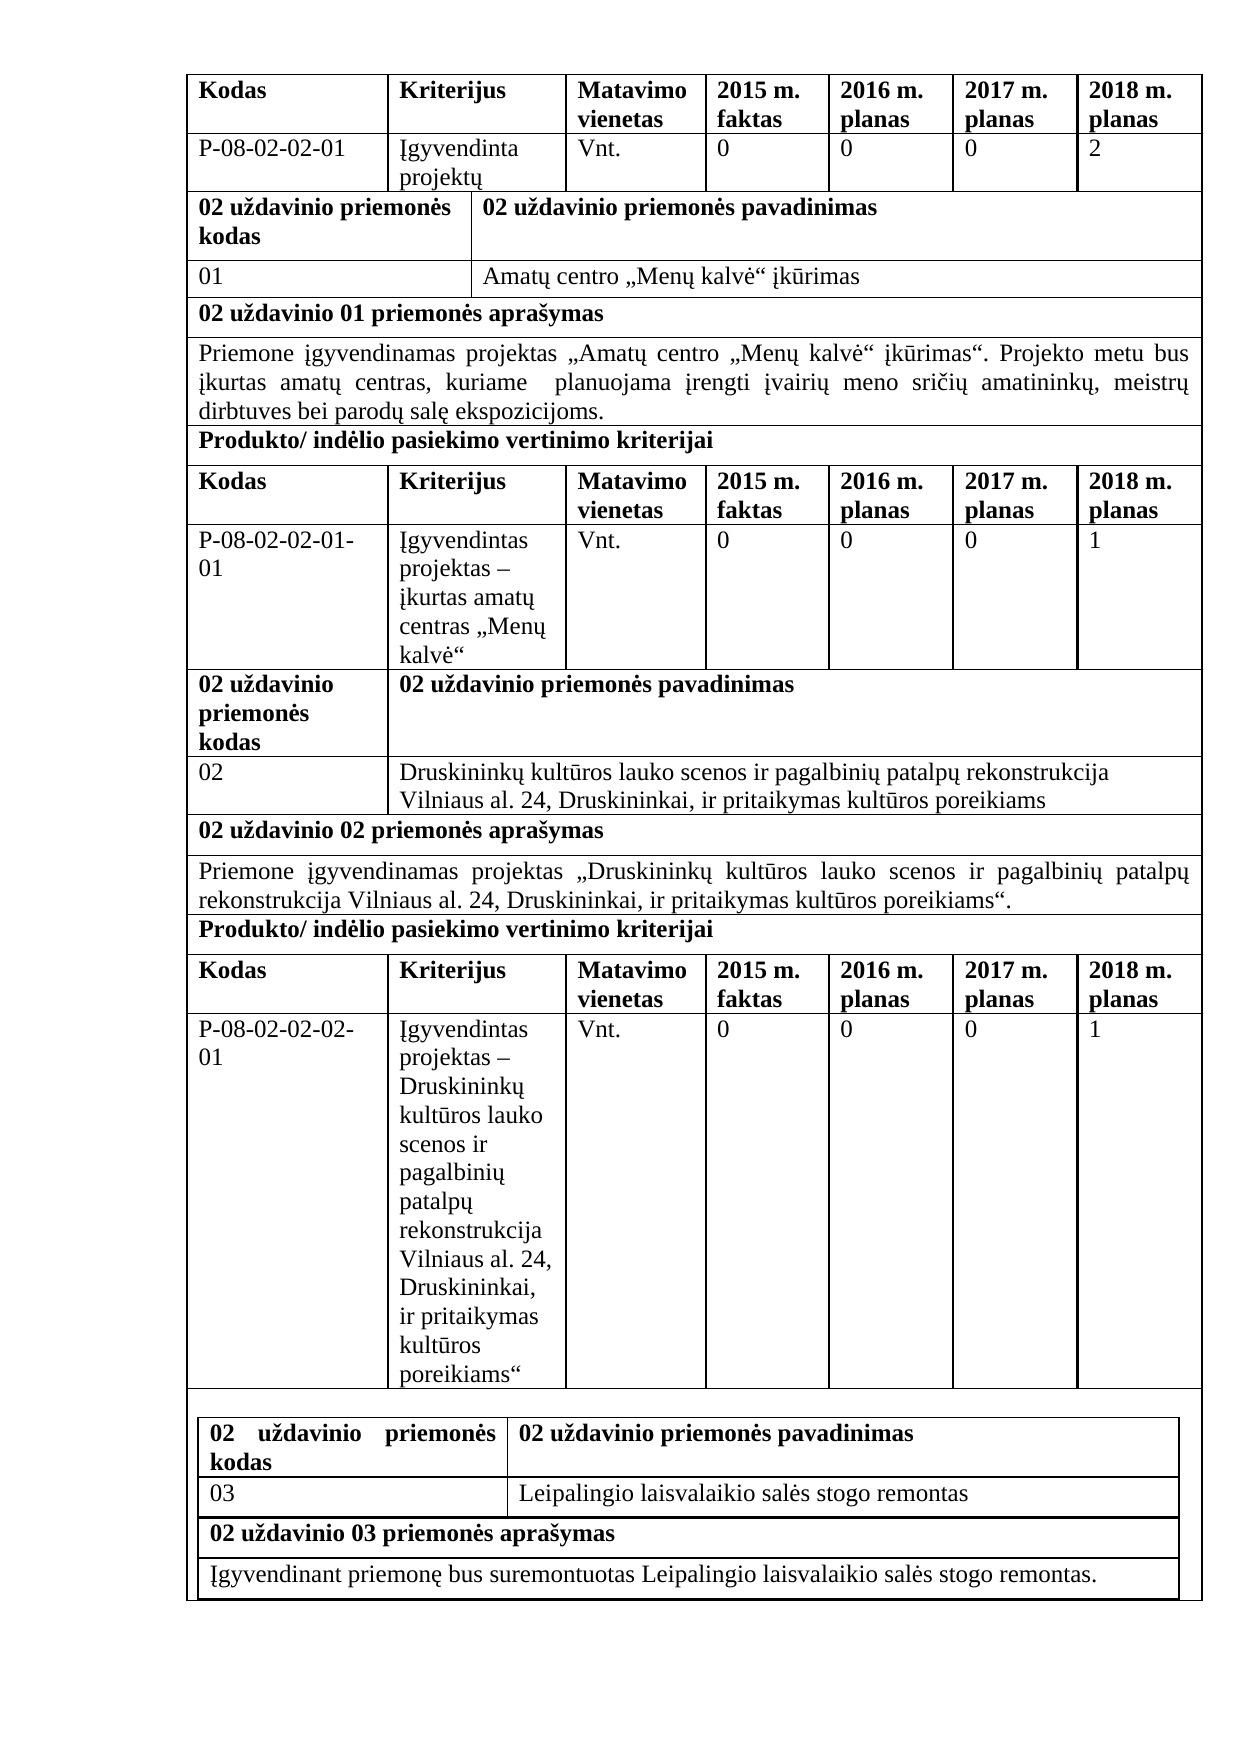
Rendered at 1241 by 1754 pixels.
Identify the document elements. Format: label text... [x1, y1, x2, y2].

table_cell 2018 m. planas [1079, 75, 1201, 132]
table_cell Druskininkų kultūros lauko scenos ir pagalbinių patalpų rekonstrukcija Vilniaus al. 24, Druskininkai, ir pritaikymas kultūros poreikiams [389, 757, 1201, 814]
table_cell 1 [1079, 1014, 1201, 1387]
table_cell Priemone įgyvendinamas projektas „Amatų centro „Menų kalvė“ įkūrimas“. Projekto metu bus įkurtas amatų centras, kuriame planuojama įrengti įvairių meno sričių amatininkų, meistrų dirbtuves bei parodų salę ekspozicijoms. [188, 338, 1201, 424]
table_cell 02 uždavinio priemonės kodas [188, 670, 387, 756]
table_cell 0 [954, 525, 1076, 668]
table_cell 2017 m. planas [954, 955, 1076, 1013]
table_cell 03 [199, 1478, 507, 1516]
table_header 02 uždavinio priemonės pavadinimas [508, 1418, 1178, 1476]
table_cell 02 uždavinio priemonės pavadinimas [389, 670, 1201, 756]
table_cell 0 [707, 525, 828, 668]
table_cell 2016 m. planas [830, 955, 952, 1013]
table_cell 1 [1079, 525, 1201, 668]
table_cell Įgyvendinta projektų [389, 134, 565, 191]
table_cell Matavimo vienetas [567, 955, 705, 1013]
table_cell 2016 m. planas [830, 75, 952, 132]
table_cell 2 [1079, 134, 1201, 191]
table_cell [188, 1389, 1201, 1600]
table_cell Kodas [188, 955, 387, 1013]
table_cell Vnt. [567, 1014, 705, 1387]
table_cell 0 [954, 134, 1076, 191]
table_cell 0 [707, 134, 828, 191]
table_cell Leipalingio laisvalaikio salės stogo remontas [508, 1478, 1178, 1516]
table_cell 01 [188, 261, 471, 297]
table_cell 2017 m. planas [954, 75, 1076, 132]
table_cell Kriterijus [389, 955, 565, 1013]
table_cell Vnt. [567, 525, 705, 668]
table_cell 02 uždavinio 02 priemonės aprašymas [188, 815, 1201, 855]
table_cell Amatų centro „Menų kalvė“ įkūrimas [472, 261, 1201, 297]
table_cell 2018 m. planas [1079, 466, 1201, 524]
table_cell 2018 m. planas [1079, 955, 1201, 1013]
table_cell Kriterijus [389, 466, 565, 524]
table_cell 02 uždavinio 01 priemonės aprašymas [188, 298, 1201, 337]
table_cell 0 [830, 525, 952, 668]
table_cell P-08-02-02-01 [188, 134, 387, 191]
table_cell 2015 m. faktas [707, 75, 828, 132]
table_cell 02 uždavinio priemonės pavadinimas [472, 192, 1201, 260]
table_cell Įgyvendintas projektas – Druskininkų kultūros lauko scenos ir pagalbinių patalpų rekonstrukcija Vilniaus al. 24, Druskininkai, ir pritaikymas kultūros poreikiams“ [389, 1014, 565, 1387]
table_cell 02 uždavinio priemonės kodas [188, 192, 471, 260]
table_cell 02 [188, 757, 387, 814]
table_cell P-08-02-02-02-01 [188, 1014, 387, 1387]
table_cell Matavimo vienetas [567, 466, 705, 524]
table_cell Kodas [188, 75, 387, 132]
table_cell 0 [830, 1014, 952, 1387]
table_cell Priemone įgyvendinamas projektas „Druskininkų kultūros lauko scenos ir pagalbinių patalpų rekonstrukcija Vilniaus al. 24, Druskininkai, ir pritaikymas kultūros poreikiams“. [188, 856, 1201, 913]
table_cell P-08-02-02-01-01 [188, 525, 387, 668]
table_cell 02 uždavinio 03 priemonės aprašymas [199, 1519, 1178, 1557]
table_header 02 uždavinio priemonės kodas [199, 1418, 507, 1476]
table_cell Produkto/ indėlio pasiekimo vertinimo kriterijai [188, 915, 1201, 954]
table_cell Vnt. [567, 134, 705, 191]
table_cell 2015 m. faktas [707, 466, 828, 524]
table_cell Matavimo vienetas [567, 75, 705, 132]
table_cell 0 [707, 1014, 828, 1387]
table_cell Kriterijus [389, 75, 565, 132]
table_cell Kodas [188, 466, 387, 524]
table_cell Įgyvendinant priemonę bus suremontuotas Leipalingio laisvalaikio salės stogo remontas. [199, 1559, 1178, 1598]
table_cell Produkto/ indėlio pasiekimo vertinimo kriterijai [188, 426, 1201, 465]
table_cell Įgyvendintas projektas – įkurtas amatų centras „Menų kalvė“ [389, 525, 565, 668]
table_cell 2017 m. planas [954, 466, 1076, 524]
table_cell 0 [830, 134, 952, 191]
table_cell 0 [954, 1014, 1076, 1387]
table_cell 2015 m. faktas [707, 955, 828, 1013]
table_cell 2016 m. planas [830, 466, 952, 524]
